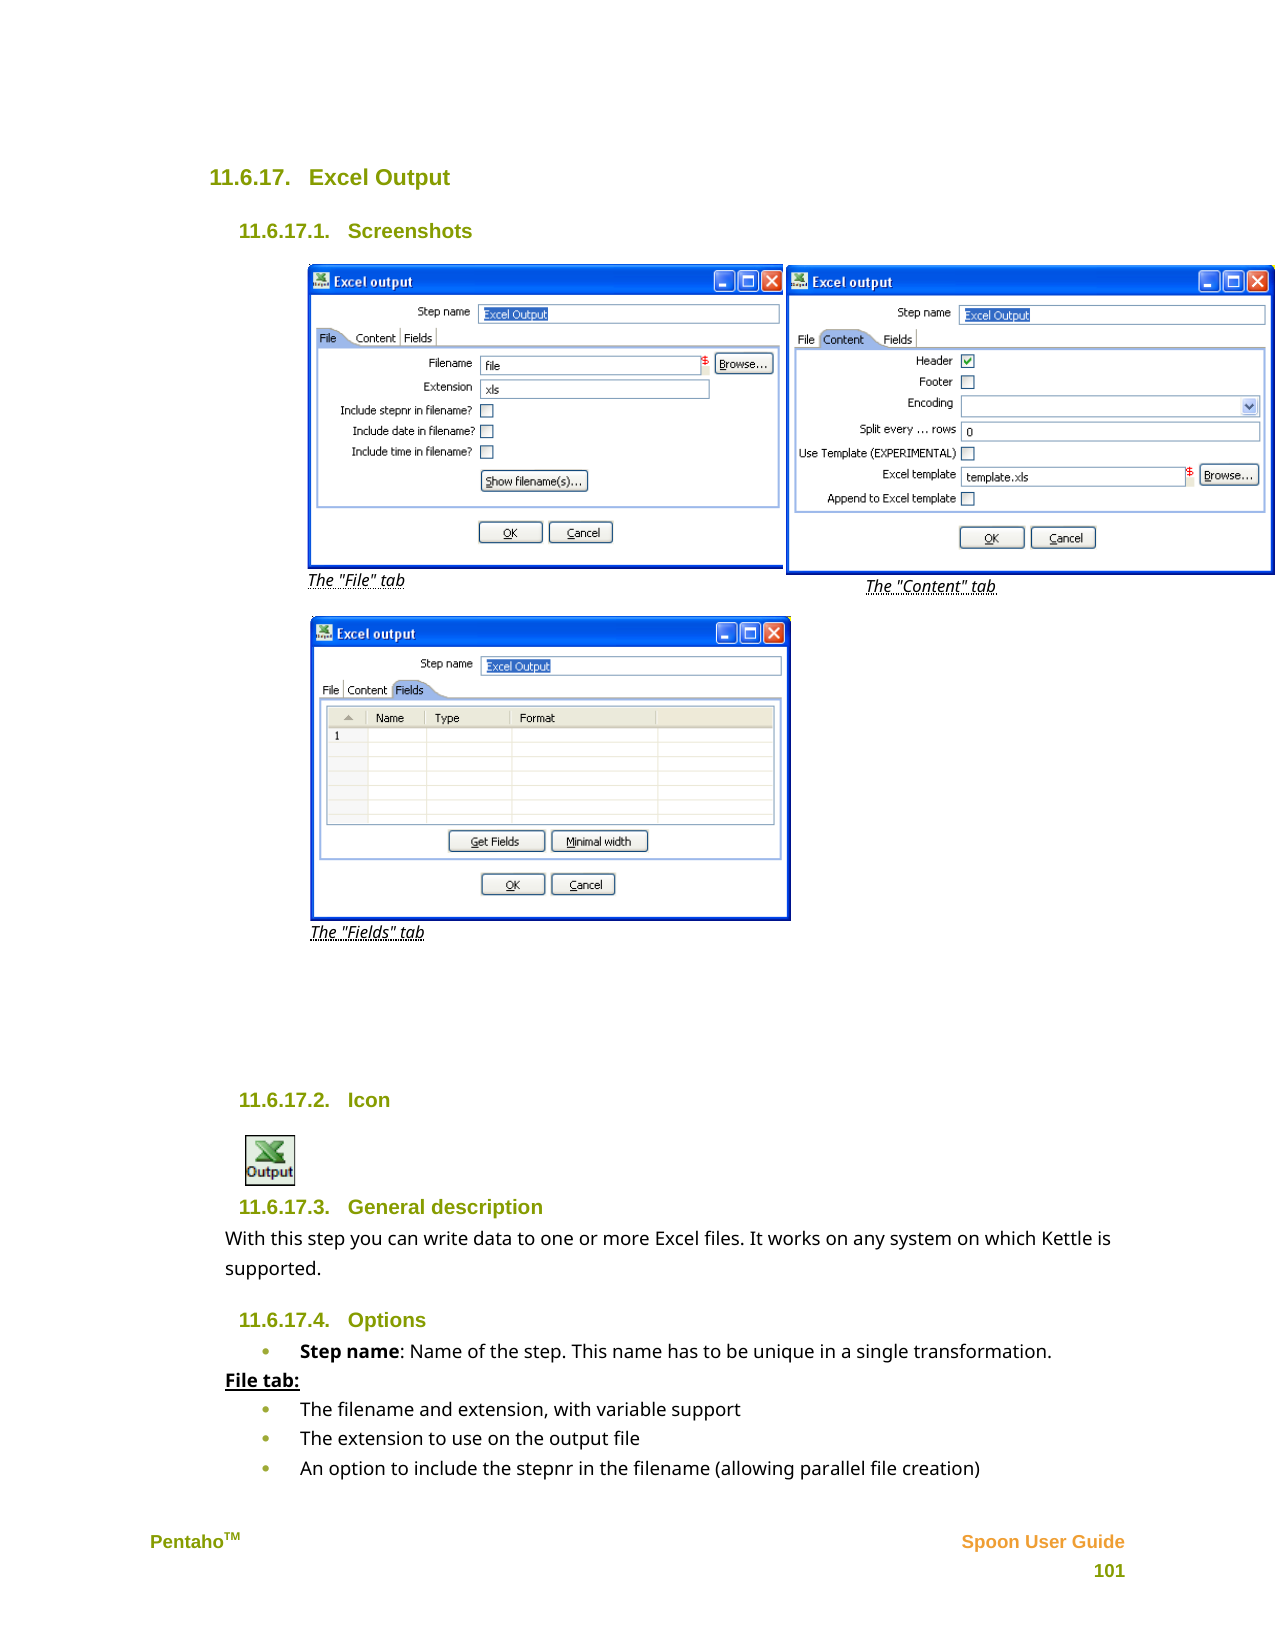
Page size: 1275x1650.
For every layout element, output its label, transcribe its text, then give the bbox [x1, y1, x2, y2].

list An option to include the stepnr in the filename (allowing parallel file creation) [262, 1452, 1125, 1481]
text With this step you can write data to one or more Excel files. It works on any system on which Kettle is supported. [225, 1222, 1125, 1281]
list Step name: Name of the step. This name has to be unique in a single transformation. [262, 1335, 1125, 1364]
list The extension to use on the output file [262, 1422, 1125, 1452]
subtitle Excel Output [209, 157, 1125, 192]
picture [786, 265, 1275, 575]
text The "Fields" tab [310, 921, 710, 943]
picture [245, 1135, 296, 1186]
text The "Content" tab [865, 575, 1273, 597]
text File tab: [225, 1364, 1125, 1393]
subtitle General description [239, 1134, 1125, 1222]
picture [310, 616, 791, 921]
picture [307, 264, 783, 569]
subtitle Icon [239, 1080, 1125, 1115]
subtitle Options [239, 1299, 1125, 1334]
subtitle Screenshots [239, 211, 1125, 246]
list The filename and extension, with variable support [262, 1393, 1125, 1422]
text The "File" tab [307, 569, 707, 591]
